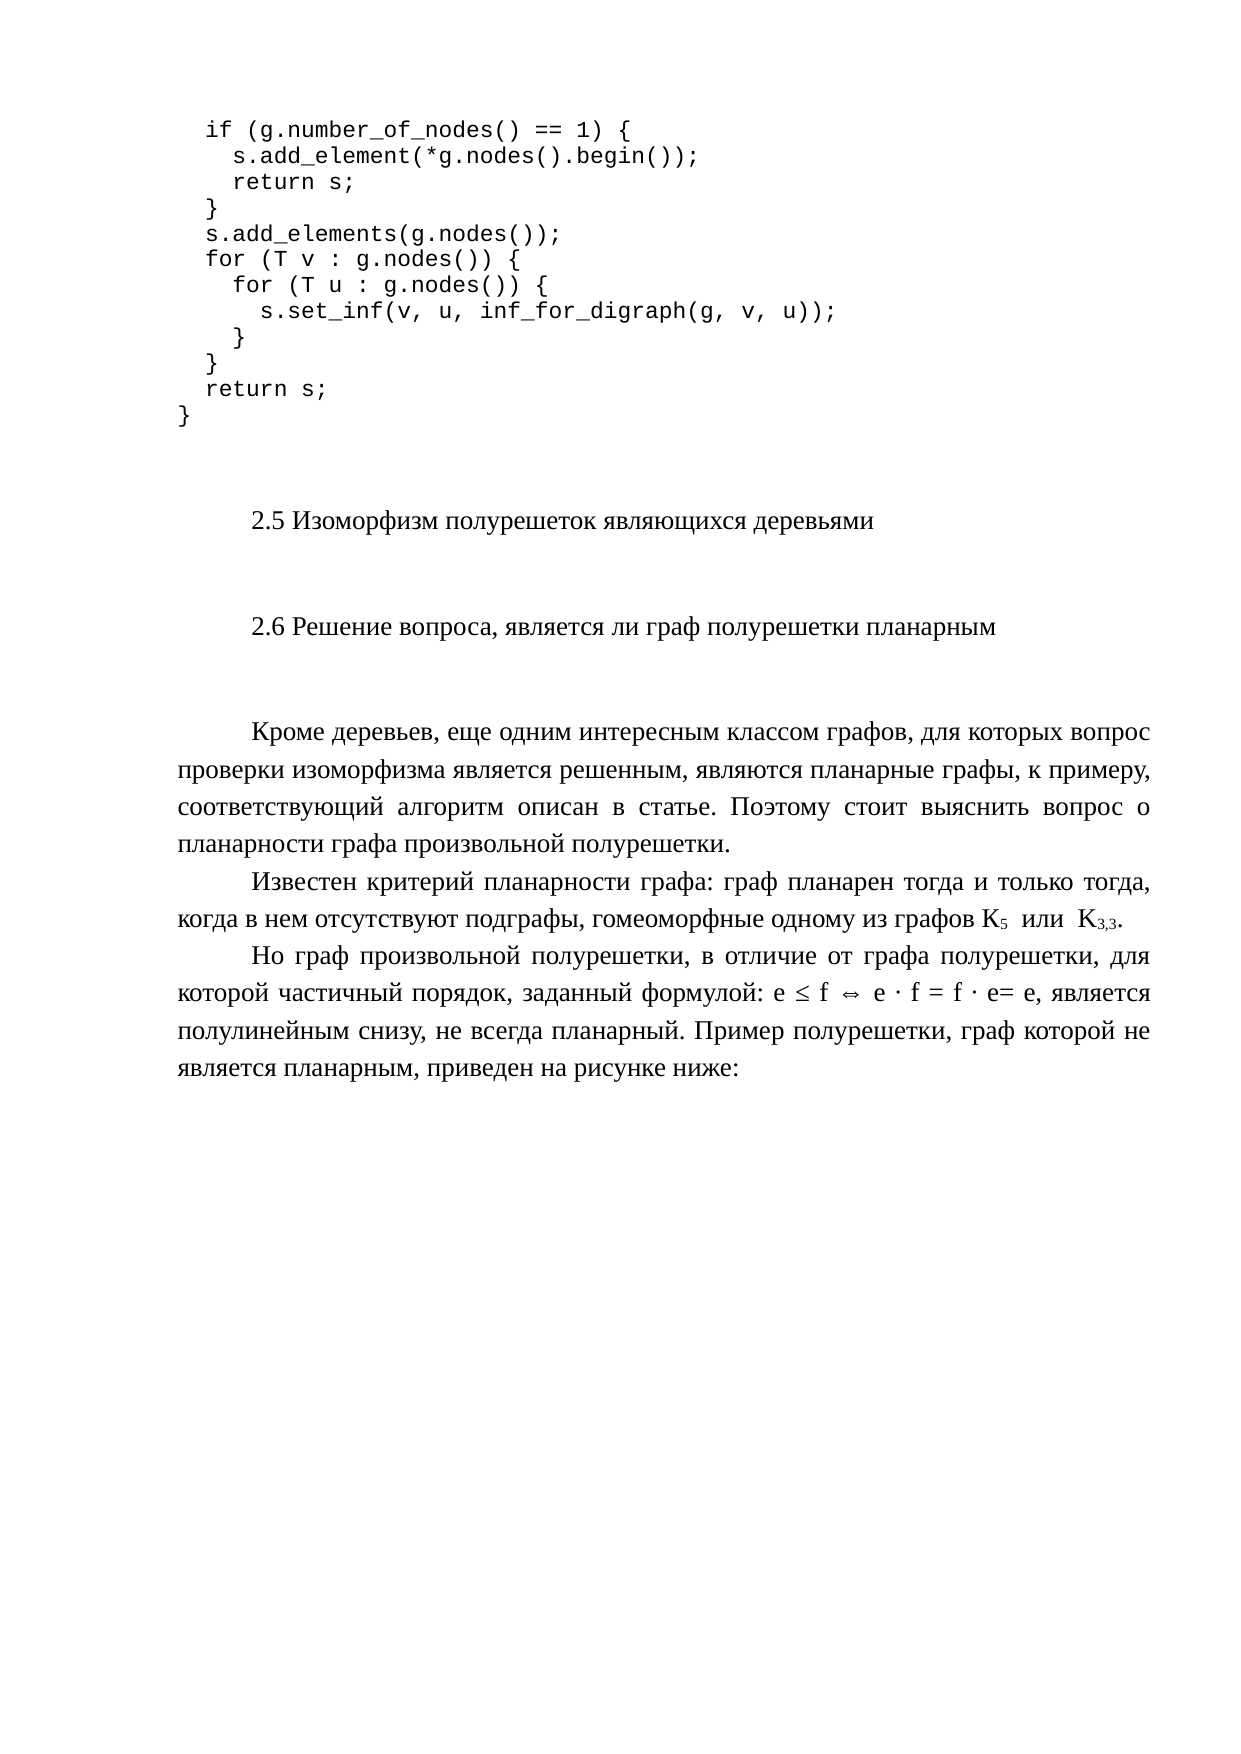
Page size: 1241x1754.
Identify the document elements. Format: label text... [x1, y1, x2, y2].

text for (T u : g.nodes()) { [177, 274, 1152, 300]
text } [177, 326, 1152, 352]
text Кроме деревьев, еще одним интересным классом графов, для которых вопрос проверки изоморфизма является решенным, являются планарные графы, к примеру, соответствующий алгоритм описан в статье. Поэтому стоит выяснить вопрос о планарности графа произвольной полурешетки. [177, 715, 1152, 858]
text return s; [177, 377, 1152, 403]
text Но граф произвольной полурешетки, в отличие от графа полурешетки, для которой частичный порядок, заданный формулой: e ≤ f ⇔ e ∙ f = f ∙ e= e, является полулинейным снизу, не всегда планарный. Пример полурешетки, граф которой не является планарным, приведен на рисунке ниже: [177, 939, 1152, 1082]
text } [177, 352, 1152, 377]
text s.add_element(*g.nodes().begin()); [177, 144, 1152, 170]
text Известен критерий планарности графа: граф планарен тогда и только тогда, когда в нем отсутствуют подграфы, гомеоморфные одному из графов К5 или K3,3. [177, 864, 1152, 933]
text s.add_elements(g.nodes()); [177, 222, 1152, 248]
subtitle Решение вопроса, является ли граф полурешетки планарным [177, 610, 1152, 641]
text } [177, 196, 1152, 222]
text return s; [177, 170, 1152, 196]
text s.set_inf(v, u, inf_for_digraph(g, v, u)); [177, 300, 1152, 326]
text if (g.number_of_nodes() == 1) { [177, 118, 1152, 144]
subtitle Изоморфизм полурешеток являющихся деревьями [177, 504, 1152, 535]
text for (T v : g.nodes()) { [177, 248, 1152, 274]
text } [177, 403, 1152, 429]
